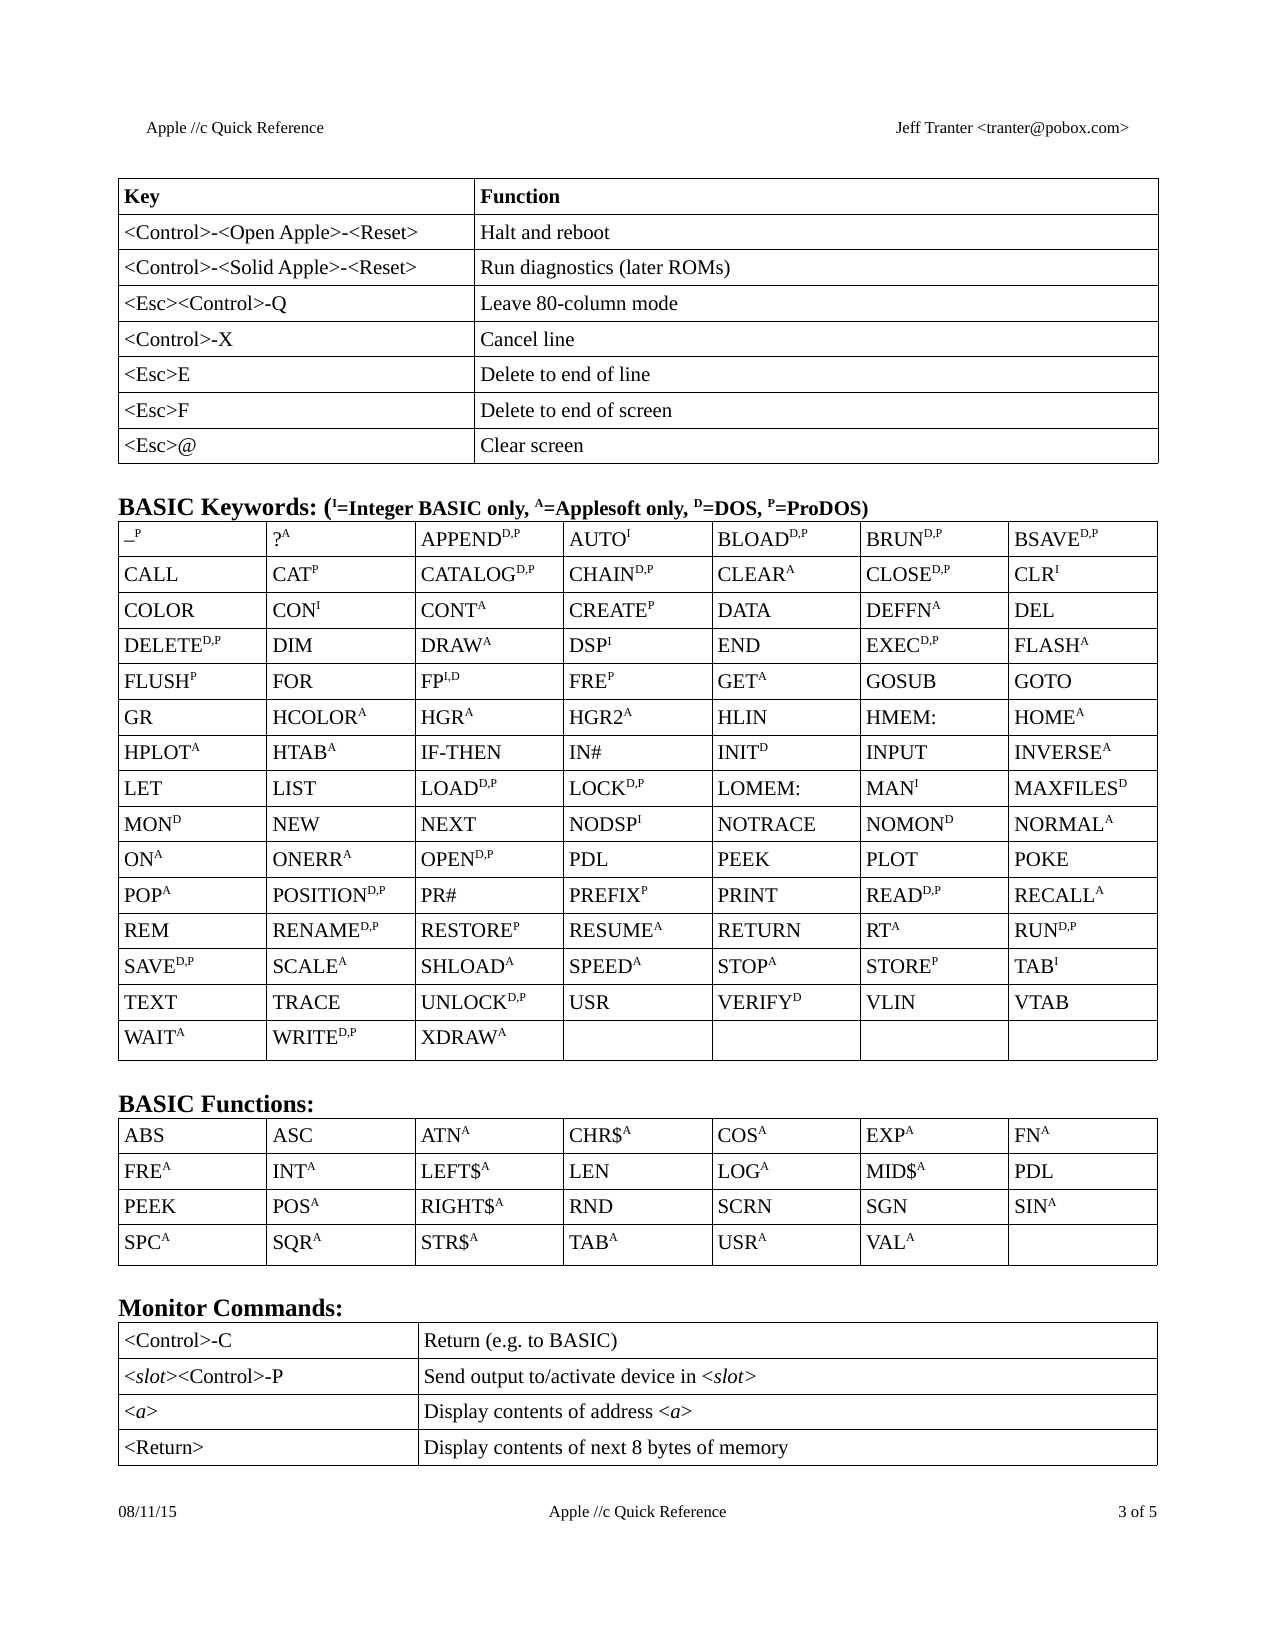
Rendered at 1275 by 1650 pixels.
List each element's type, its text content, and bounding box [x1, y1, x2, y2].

table_cell PDL [564, 842, 712, 877]
table_cell CATALOGD,P [416, 557, 563, 592]
table_cell STR$A [416, 1225, 563, 1264]
table_cell LOGA [713, 1154, 860, 1189]
table_cell OPEND,P [416, 842, 563, 877]
text BASIC Functions: [118, 1089, 1157, 1117]
text BASIC Keywords: (I=Integer BASIC only, A=Applesoft only, D=DOS, P=ProDOS) [118, 492, 1157, 521]
table_cell RESUMEA [564, 914, 712, 948]
table_cell Delete to end of line [475, 357, 1158, 392]
table_cell POSA [267, 1190, 415, 1224]
table_cell HTABA [267, 736, 415, 770]
table_header APPENDD,P [416, 522, 563, 556]
table_cell TABA [564, 1225, 712, 1264]
table_cell DELETED,P [119, 629, 266, 663]
table_cell RENAMED,P [267, 914, 415, 948]
table_header <Control>-C [119, 1323, 418, 1358]
table_cell TABI [1009, 949, 1157, 984]
table_cell XDRAWA [416, 1021, 563, 1060]
table_cell ONA [119, 842, 266, 877]
table_header FNA [1009, 1119, 1157, 1153]
table_cell [861, 1021, 1008, 1060]
table_cell DSPI [564, 629, 712, 663]
table_header Function [475, 179, 1158, 214]
table_cell Leave 80-column mode [475, 286, 1158, 321]
table_cell RECALLA [1009, 878, 1157, 913]
table_cell RETURN [713, 914, 860, 948]
table_cell MAXFILESD [1009, 771, 1157, 806]
table_cell FREA [119, 1154, 266, 1189]
table_header BSAVED,P [1009, 522, 1157, 556]
table_cell SINA [1009, 1190, 1157, 1224]
table_cell VTAB [1009, 985, 1157, 1019]
table_cell <a> [119, 1395, 418, 1429]
table_cell <Esc><Control>-Q [119, 286, 474, 321]
table_cell SPEEDA [564, 949, 712, 984]
table_cell HCOLORA [267, 700, 415, 734]
table_cell MID$A [861, 1154, 1008, 1189]
table_cell [1009, 1225, 1157, 1264]
table_cell TRACE [267, 985, 415, 1019]
table_cell GOSUB [861, 664, 1008, 699]
table_cell READD,P [861, 878, 1008, 913]
table_header EXPA [861, 1119, 1008, 1153]
table_header ?A [267, 522, 415, 556]
table_cell Run diagnostics (later ROMs) [475, 250, 1158, 285]
table_cell <slot><Control>-P [119, 1359, 418, 1393]
table_cell WRITED,P [267, 1021, 415, 1060]
table_cell CHAIND,P [564, 557, 712, 592]
table_cell NEXT [416, 807, 563, 841]
table_cell CALL [119, 557, 266, 592]
table_cell RIGHT$A [416, 1190, 563, 1224]
table_cell [1009, 1021, 1157, 1060]
table_cell MOND [119, 807, 266, 841]
table_cell DATA [713, 593, 860, 628]
table_cell INPUT [861, 736, 1008, 770]
table_cell SCRN [713, 1190, 860, 1224]
table_cell INVERSEA [1009, 736, 1157, 770]
text Monitor Commands: [118, 1293, 1157, 1322]
table_cell DEL [1009, 593, 1157, 628]
table_cell POPA [119, 878, 266, 913]
table_cell CREATEP [564, 593, 712, 628]
table_cell VERIFYD [713, 985, 860, 1019]
table_cell INITD [713, 736, 860, 770]
table_cell HPLOTA [119, 736, 266, 770]
table_cell IN# [564, 736, 712, 770]
table_cell CLRI [1009, 557, 1157, 592]
table_cell IF-THEN [416, 736, 563, 770]
table_cell PEEK [119, 1190, 266, 1224]
table_cell HLIN [713, 700, 860, 734]
table_cell DRAWA [416, 629, 563, 663]
table_cell FLUSHP [119, 664, 266, 699]
table_cell INTA [267, 1154, 415, 1189]
table_cell HGR2A [564, 700, 712, 734]
table_cell USR [564, 985, 712, 1019]
table_cell SHLOADA [416, 949, 563, 984]
table_cell HOMEA [1009, 700, 1157, 734]
table_cell GETA [713, 664, 860, 699]
table_cell USRA [713, 1225, 860, 1264]
table_header COSA [713, 1119, 860, 1153]
table_cell PR# [416, 878, 563, 913]
table_cell HMEM: [861, 700, 1008, 734]
table_cell CONTA [416, 593, 563, 628]
table_cell CLEARA [713, 557, 860, 592]
table_cell Display contents of address <a> [419, 1395, 1157, 1429]
table_cell LOADD,P [416, 771, 563, 806]
table_cell CATP [267, 557, 415, 592]
table_cell STOREP [861, 949, 1008, 984]
table_cell SCALEA [267, 949, 415, 984]
table_cell Cancel line [475, 322, 1158, 356]
table_cell UNLOCKD,P [416, 985, 563, 1019]
table_cell NORMALA [1009, 807, 1157, 841]
table_cell COLOR [119, 593, 266, 628]
table_cell RND [564, 1190, 712, 1224]
table_cell PEEK [713, 842, 860, 877]
table_cell GR [119, 700, 266, 734]
table_cell [713, 1021, 860, 1060]
table_cell DEFFNA [861, 593, 1008, 628]
table_cell PRINT [713, 878, 860, 913]
table_cell SAVED,P [119, 949, 266, 984]
table_cell HGRA [416, 700, 563, 734]
table_cell LET [119, 771, 266, 806]
table_cell SGN [861, 1190, 1008, 1224]
table_cell FLASHA [1009, 629, 1157, 663]
table_cell LEN [564, 1154, 712, 1189]
table_cell SPCA [119, 1225, 266, 1264]
table_header BRUND,P [861, 522, 1008, 556]
table_cell PLOT [861, 842, 1008, 877]
table_cell TEXT [119, 985, 266, 1019]
table_cell ONERRA [267, 842, 415, 877]
table_cell NOMOND [861, 807, 1008, 841]
table_cell FREP [564, 664, 712, 699]
table_cell <Esc>E [119, 357, 474, 392]
table_cell <Esc>F [119, 393, 474, 427]
table_cell DIM [267, 629, 415, 663]
table_header CHR$A [564, 1119, 712, 1153]
table_cell <Esc>@ [119, 429, 474, 463]
table_cell NOTRACE [713, 807, 860, 841]
table_cell RTA [861, 914, 1008, 948]
table_cell PREFIXP [564, 878, 712, 913]
table_cell VALA [861, 1225, 1008, 1264]
table_cell NODSPI [564, 807, 712, 841]
table_cell Send output to/activate device in <slot> [419, 1359, 1157, 1393]
table_cell LEFT$A [416, 1154, 563, 1189]
table_cell Halt and reboot [475, 215, 1158, 249]
table_header Key [119, 179, 474, 214]
table_cell CONI [267, 593, 415, 628]
table_cell [564, 1021, 712, 1060]
table_cell STOPA [713, 949, 860, 984]
table_cell POKE [1009, 842, 1157, 877]
table_cell Delete to end of screen [475, 393, 1158, 427]
table_header ATNA [416, 1119, 563, 1153]
table_cell FPI,D [416, 664, 563, 699]
table_cell END [713, 629, 860, 663]
table_cell <Return> [119, 1430, 418, 1465]
table_cell GOTO [1009, 664, 1157, 699]
table_header Return (e.g. to BASIC) [419, 1323, 1157, 1358]
table_cell POSITIOND,P [267, 878, 415, 913]
table_cell <Control>-X [119, 322, 474, 356]
table_cell <Control>-<Open Apple>-<Reset> [119, 215, 474, 249]
table_cell CLOSED,P [861, 557, 1008, 592]
table_cell RESTOREP [416, 914, 563, 948]
table_cell FOR [267, 664, 415, 699]
table_cell Clear screen [475, 429, 1158, 463]
table_cell REM [119, 914, 266, 948]
table_cell WAITA [119, 1021, 266, 1060]
table_cell Display contents of next 8 bytes of memory [419, 1430, 1157, 1465]
table_cell NEW [267, 807, 415, 841]
table_cell LOCKD,P [564, 771, 712, 806]
table_cell <Control>-<Solid Apple>-<Reset> [119, 250, 474, 285]
table_cell LOMEM: [713, 771, 860, 806]
table_cell VLIN [861, 985, 1008, 1019]
table_cell MANI [861, 771, 1008, 806]
table_header ABS [119, 1119, 266, 1153]
table_cell RUND,P [1009, 914, 1157, 948]
table_header AUTOI [564, 522, 712, 556]
table_cell SQRA [267, 1225, 415, 1264]
table_header –P [119, 522, 266, 556]
table_header ASC [267, 1119, 415, 1153]
table_cell PDL [1009, 1154, 1157, 1189]
table_cell EXECD,P [861, 629, 1008, 663]
table_header BLOADD,P [713, 522, 860, 556]
table_cell LIST [267, 771, 415, 806]
